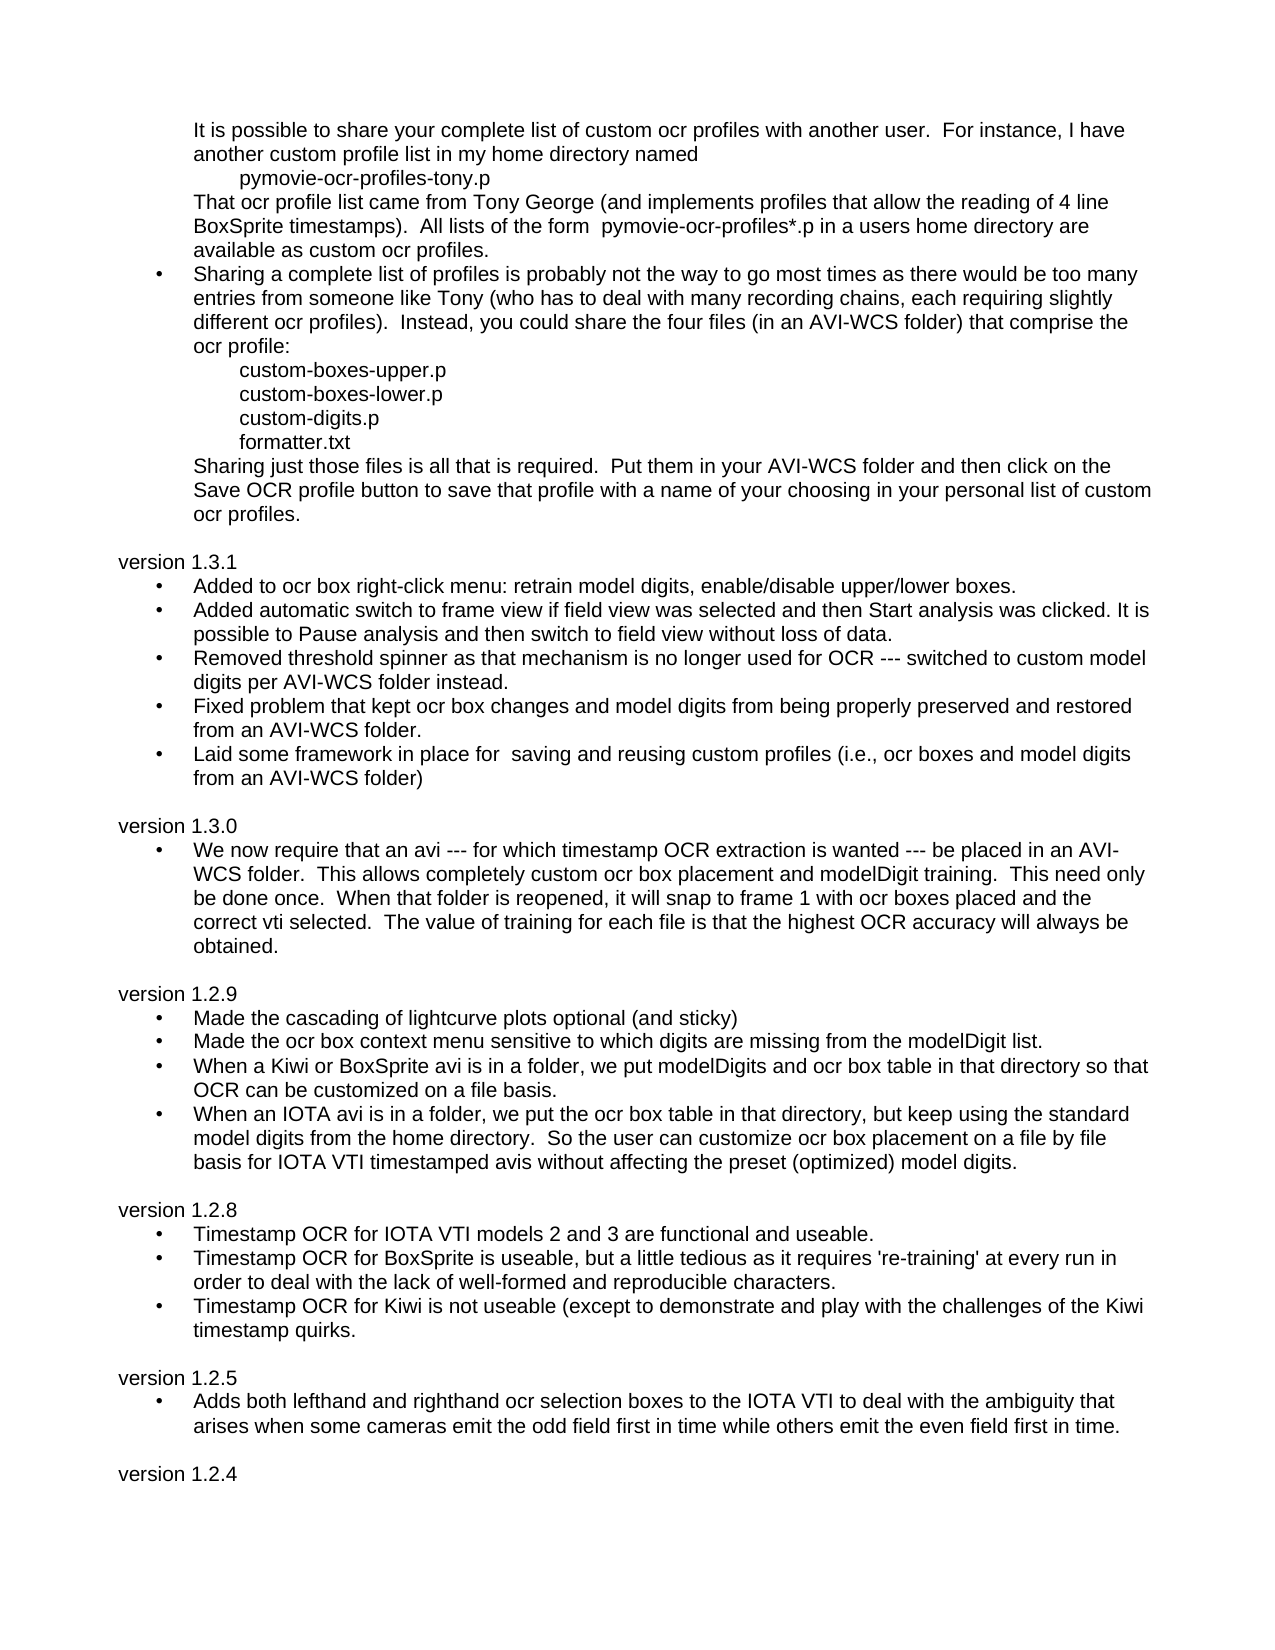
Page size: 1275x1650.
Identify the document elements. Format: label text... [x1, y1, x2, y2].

list We now require that an avi --- for which timestamp OCR extraction is wanted --- be placed in an AVI-WCS folder. This allows completely custom ocr box placement and modelDigit training. This need only be done once. When that folder is reopened, it will snap to frame 1 with ocr boxes placed and the correct vti selected. The value of training for each file is that the highest OCR accuracy will always be obtained. [156, 837, 1157, 981]
list Removed threshold spinner as that mechanism is no longer used for OCR --- switched to custom model digits per AVI-WCS folder instead. [156, 646, 1157, 693]
list Made the ocr box context menu sensitive to which digits are missing from the modelDigit list. [156, 1029, 1157, 1053]
text version 1.2.4 [118, 1461, 1157, 1485]
text version 1.2.8 [118, 1197, 1157, 1221]
list Timestamp OCR for IOTA VTI models 2 and 3 are functional and useable. [156, 1221, 1157, 1245]
list Added automatic switch to frame view if field view was selected and then Start analysis was clicked. It is possible to Pause analysis and then switch to field view without loss of data. [156, 597, 1157, 646]
list It is possible to share your complete list of custom ocr profiles with another user. For instance, I have another custom profile list in my home directory named pymovie-ocr-profiles-tony.p That ocr profile list came from Tony George (and implements profiles that allow the reading of 4 line BoxSprite timestamps). All lists of the form pymovie-ocr-profiles*.p in a users home directory are available as custom ocr profiles. [156, 118, 1157, 262]
list Timestamp OCR for BoxSprite is useable, but a little tedious as it requires 're-training' at every run in order to deal with the lack of well-formed and reproducible characters. [156, 1245, 1157, 1293]
list Timestamp OCR for Kiwi is not useable (except to demonstrate and play with the challenges of the Kiwi timestamp quirks. [156, 1293, 1157, 1365]
list Adds both lefthand and righthand ocr selection boxes to the IOTA VTI to deal with the ambiguity that arises when some cameras emit the odd field first in time while others emit the even field first in time. [156, 1389, 1157, 1461]
text version 1.3.0 [118, 813, 1157, 837]
text version 1.3.1 [118, 549, 1157, 573]
list Fixed problem that kept ocr box changes and model digits from being properly preserved and restored from an AVI-WCS folder. [156, 693, 1157, 742]
list Sharing a complete list of profiles is probably not the way to go most times as there would be too many entries from someone like Tony (who has to deal with many recording chains, each requiring slightly different ocr profiles). Instead, you could share the four files (in an AVI-WCS folder) that comprise the ocr profile: custom-boxes-upper.p custom-boxes-lower.p custom-digits.p formatter.txt Sharing just those files is all that is required. Put them in your AVI-WCS folder and then click on the Save OCR profile button to save that profile with a name of your choosing in your personal list of custom ocr profiles. [156, 262, 1157, 526]
list Laid some framework in place for saving and reusing custom profiles (i.e., ocr boxes and model digits from an AVI-WCS folder) [156, 742, 1157, 813]
list Made the cascading of lightcurve plots optional (and sticky) [156, 1005, 1157, 1029]
text version 1.2.9 [118, 981, 1157, 1005]
list When an IOTA avi is in a folder, we put the ocr box table in that directory, but keep using the standard model digits from the home directory. So the user can customize ocr box placement on a file by file basis for IOTA VTI timestamped avis without affecting the preset (optimized) model digits. [156, 1101, 1157, 1197]
list When a Kiwi or BoxSprite avi is in a folder, we put modelDigits and ocr box table in that directory so that OCR can be customized on a file basis. [156, 1053, 1157, 1101]
text version 1.2.5 [118, 1365, 1157, 1389]
list Added to ocr box right-click menu: retrain model digits, enable/disable upper/lower boxes. [156, 573, 1157, 597]
